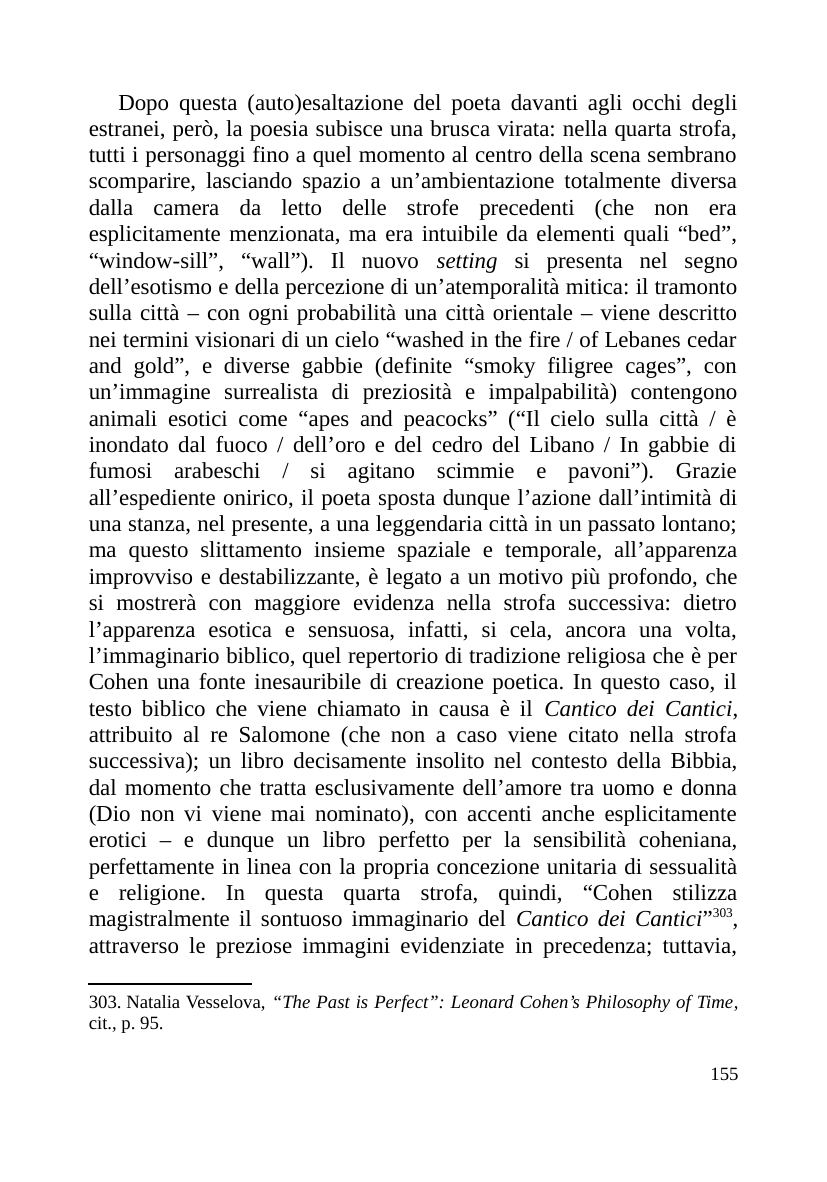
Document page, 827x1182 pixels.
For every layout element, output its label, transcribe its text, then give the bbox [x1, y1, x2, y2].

text Dopo questa (auto)esaltazione del poeta davanti agli occhi degli estranei, però, la poesia subisce una brusca virata: nella quarta strofa, tutti i personaggi fino a quel momento al centro della scena sembrano scomparire, lasciando spazio a un’ambientazione totalmente diversa dalla camera da letto delle strofe precedenti (che non era esplicitamente menzionata, ma era intuibile da elementi quali “bed”, “window-sill”, “wall”). Il nuovo setting si presenta nel segno dell’esotismo e della percezione di un’atemporalità mitica: il tramonto sulla città – con ogni probabilità una città orientale – viene descritto nei termini visionari di un cielo “washed in the fire / of Lebanes cedar and gold”, e diverse gabbie (definite “smoky filigree cages”, con un’immagine surrealista di preziosità e impalpabilità) contengono animali esotici come “apes and peacocks” (“Il cielo sulla città / è inondato dal fuoco / dell’oro e del cedro del Libano / In gabbie di fumosi arabeschi / si agitano scimmie e pavoni”). Grazie all’espediente onirico, il poeta sposta dunque l’azione dall’intimità di una stanza, nel presente, a una leggendaria città in un passato lontano; ma questo slittamento insieme spaziale e temporale, all’apparenza improvviso e destabilizzante, è legato a un motivo più profondo, che si mostrerà con maggiore evidenza nella strofa successiva: dietro l’apparenza esotica e sensuosa, infatti, si cela, ancora una volta, l’immaginario biblico, quel repertorio di tradizione religiosa che è per Cohen una fonte inesauribile di creazione poetica. In questo caso, il testo biblico che viene chiamato in causa è il Cantico dei Cantici, attribuito al re Salomone (che non a caso viene citato nella strofa successiva); un libro decisamente insolito nel contesto della Bibbia, dal momento che tratta esclusivamente dell’amore tra uomo e donna (Dio non vi viene mai nominato), con accenti anche esplicitamente erotici – e dunque un libro perfetto per la sensibilità coheniana, perfettamente in linea con la propria concezione unitaria di sessualità e religione. In questa quarta strofa, quindi, “Cohen stilizza magistralmente il sontuoso immaginario del Cantico dei Cantici”, attraverso le preziose immagini evidenziate in precedenza; tuttavia, [88, 88, 738, 958]
text Natalia Vesselova, “The Past is Perfect”: Leonard Cohen’s Philosophy of Time, cit., p. 95. [88, 991, 738, 1034]
